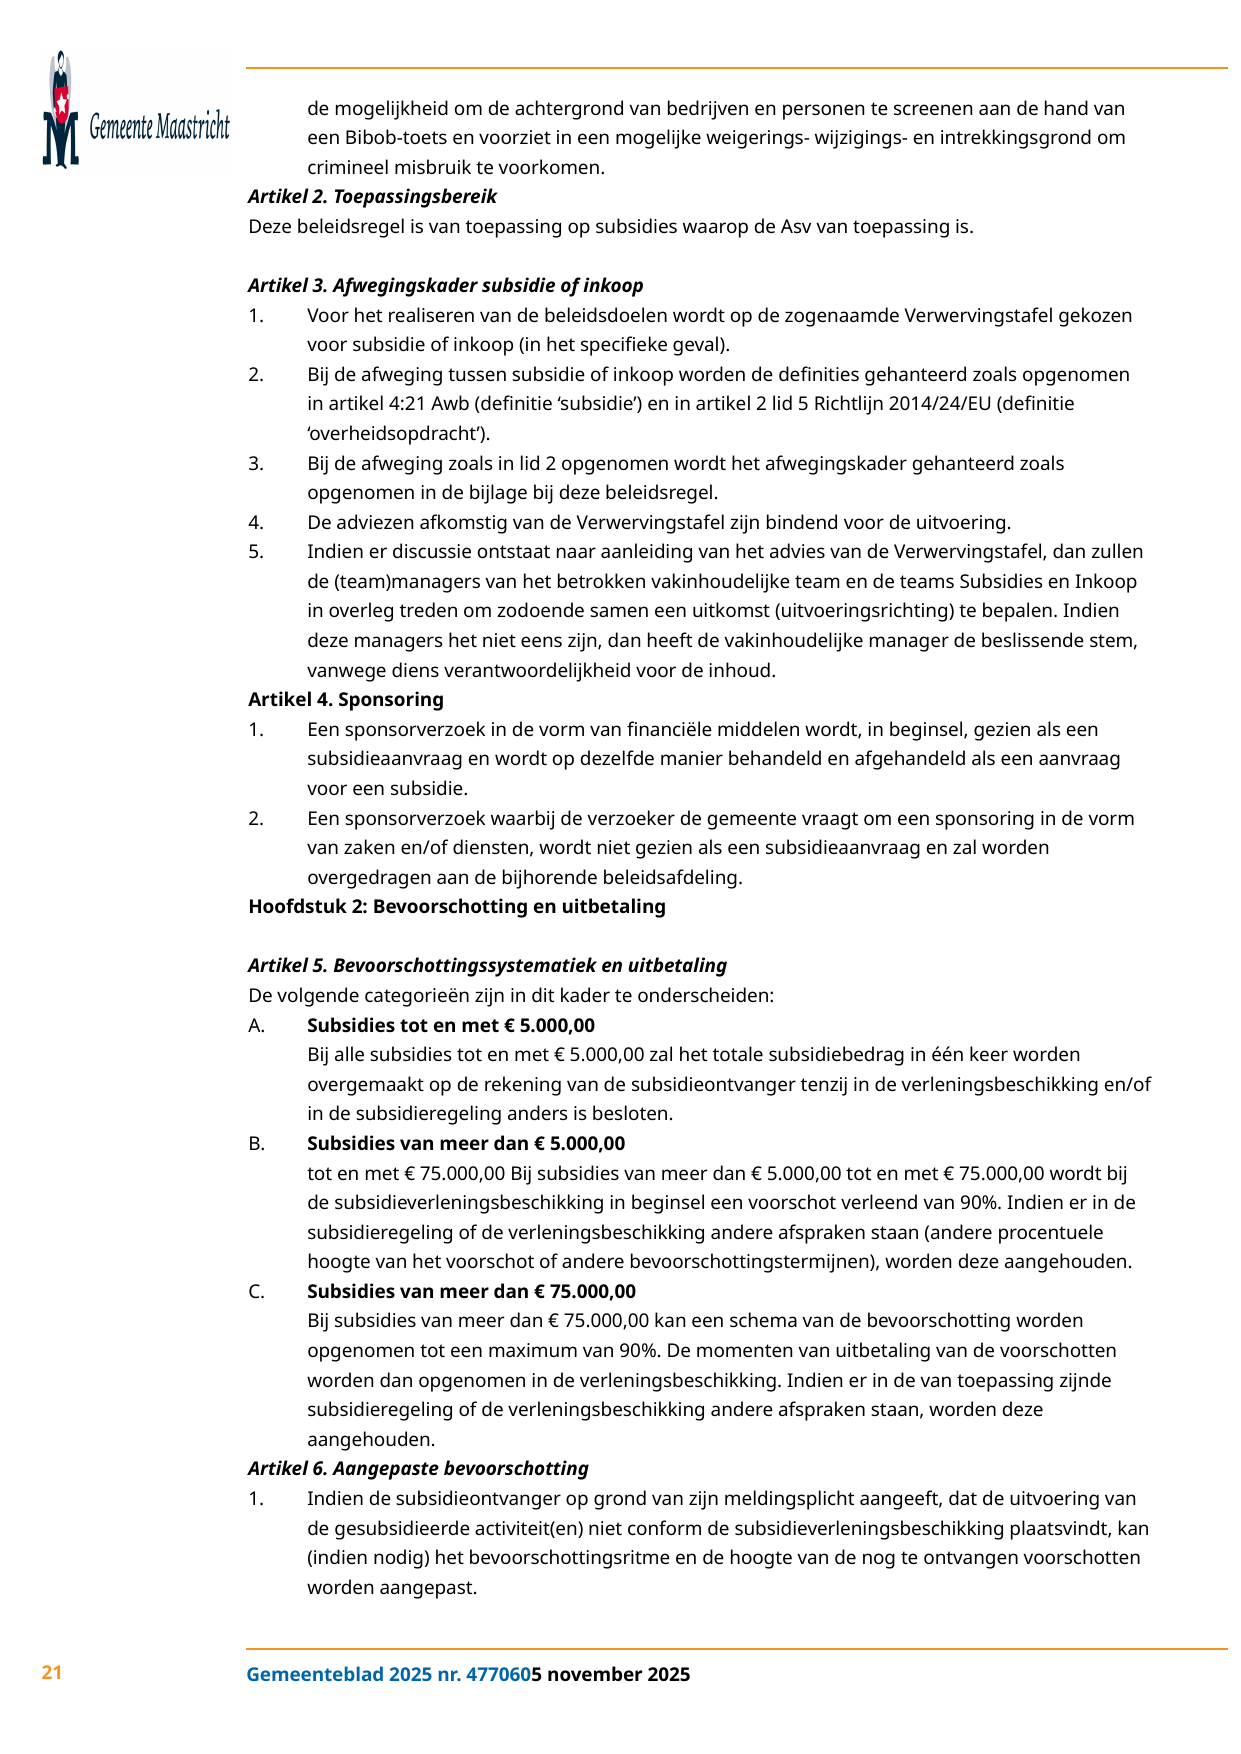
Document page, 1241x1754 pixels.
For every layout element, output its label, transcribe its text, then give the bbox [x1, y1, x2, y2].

text Artikel 4. Sponsoring [248, 686, 1152, 712]
picture [41, 47, 231, 172]
list Subsidies tot en met € 5.000,00 [248, 1012, 1152, 1038]
list Bij subsidies van meer dan € 75.000,00 kan een schema van de bevoorschotting worden opgenomen tot een maximum van 90%. De momenten van uitbetaling van de voorschotten worden dan opgenomen in de verleningsbeschikking. Indien er in de van toepassing zijnde subsidieregeling of de verleningsbeschikking andere afspraken staan, worden deze aangehouden. [248, 1308, 1152, 1452]
text Artikel 5. Bevoorschottingssystematiek en uitbetaling [248, 953, 1152, 978]
list Bij alle subsidies tot en met € 5.000,00 zal het totale subsidiebedrag in één keer worden overgemaakt op de rekening van de subsidieontvanger tenzij in de verleningsbeschikking en/of in de subsidieregeling anders is besloten. [248, 1041, 1152, 1126]
text Artikel 6. Aangepaste bevoorschotting [248, 1456, 1152, 1481]
list Indien er discussie ontstaat naar aanleiding van het advies van de Verwervingstafel, dan zullen de (team)managers van het betrokken vakinhoudelijke team en de teams Subsidies en Inkoop in overleg treden om zodoende samen een uitkomst (uitvoeringsrichting) te bepalen. Indien deze managers het niet eens zijn, dan heeft de vakinhoudelijke manager de beslissende stem, vanwege diens verantwoordelijkheid voor de inhoud. [248, 538, 1152, 683]
list de mogelijkheid om de achtergrond van bedrijven en personen te screenen aan de hand van een Bibob-toets en voorziet in een mogelijke weigerings- wijzigings- en intrekkingsgrond om crimineel misbruik te voorkomen. [248, 95, 1152, 180]
text Deze beleidsregel is van toepassing op subsidies waarop de Asv van toepassing is. [248, 213, 1152, 239]
list Indien de subsidieontvanger op grond van zijn meldingsplicht aangeeft, dat de uitvoering van de gesubsidieerde activiteit(en) niet conform de subsidieverleningsbeschikking plaatsvindt, kan (indien nodig) het bevoorschottingsritme en de hoogte van de nog te ontvangen voorschotten worden aangepast. [248, 1485, 1152, 1600]
list Een sponsorverzoek in de vorm van financiële middelen wordt, in beginsel, gezien als een subsidieaanvraag en wordt op dezelfde manier behandeld en afgehandeld als een aanvraag voor een subsidie. [248, 716, 1152, 801]
list Bij de afweging zoals in lid 2 opgenomen wordt het afwegingskader gehanteerd zoals opgenomen in de bijlage bij deze beleidsregel. [248, 450, 1152, 505]
text Hoofdstuk 2: Bevoorschotting en uitbetaling [248, 893, 1152, 919]
text Artikel 3. Afwegingskader subsidie of inkoop [248, 272, 1152, 298]
list Voor het realiseren van de beleidsdoelen wordt op de zogenaamde Verwervingstafel gekozen voor subsidie of inkoop (in het specifieke geval). [248, 302, 1152, 357]
list De adviezen afkomstig van de Verwervingstafel zijn bindend voor de uitvoering. [248, 509, 1152, 535]
list Subsidies van meer dan € 75.000,00 [248, 1278, 1152, 1304]
list Subsidies van meer dan € 5.000,00 [248, 1130, 1152, 1156]
text De volgende categorieën zijn in dit kader te onderscheiden: [248, 982, 1152, 1008]
list tot en met € 75.000,00 Bij subsidies van meer dan € 5.000,00 tot en met € 75.000,00 wordt bij de subsidieverleningsbeschikking in beginsel een voorschot verleend van 90%. Indien er in de subsidieregeling of de verleningsbeschikking andere afspraken staan (andere procentuele hoogte van het voorschot of andere bevoorschottingstermijnen), worden deze aangehouden. [248, 1160, 1152, 1274]
list Bij de afweging tussen subsidie of inkoop worden de definities gehanteerd zoals opgenomen in artikel 4:21 Awb (definitie ‘subsidie’) en in artikel 2 lid 5 Richtlijn 2014/24/EU (definitie ‘overheidsopdracht’). [248, 361, 1152, 446]
text Artikel 2. Toepassingsbereik [248, 183, 1152, 209]
list Een sponsorverzoek waarbij de verzoeker de gemeente vraagt om een sponsoring in de vorm van zaken en/of diensten, wordt niet gezien als een subsidieaanvraag en zal worden overgedragen aan de bijhorende beleidsafdeling. [248, 805, 1152, 890]
